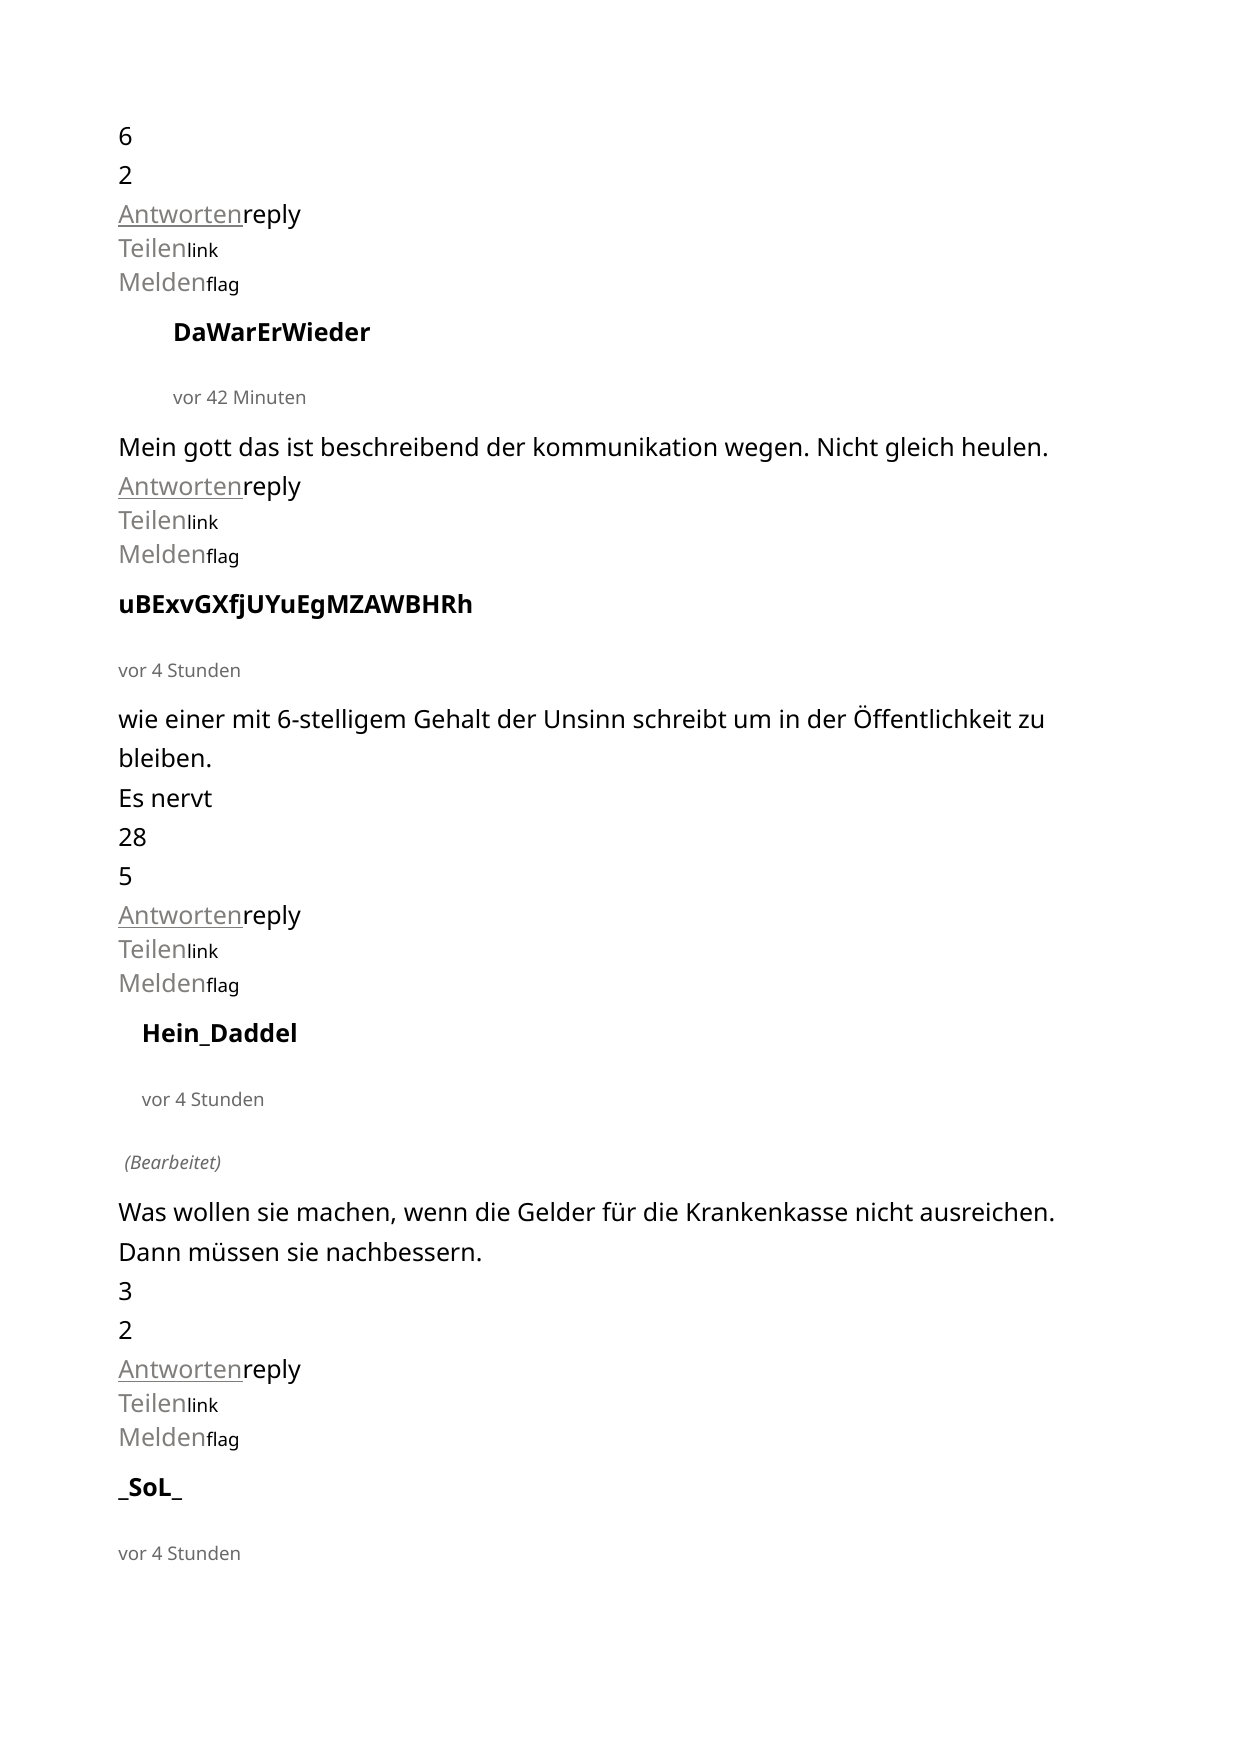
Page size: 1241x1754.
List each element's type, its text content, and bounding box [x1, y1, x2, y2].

text DaWarErWieder [173, 314, 1114, 348]
text Antwortenreply [118, 469, 1122, 503]
text 5 [118, 858, 1122, 893]
text uBExvGXfjUYuEgMZAWBHRh [118, 587, 1114, 621]
text Teilenlink [118, 932, 1122, 966]
text Antwortenreply [118, 898, 1122, 932]
text Was wollen sie machen, wenn die Gelder für die Krankenkasse nicht ausreichen. Dann müssen sie nachbessern. [118, 1195, 1122, 1268]
text 2 [118, 1313, 1122, 1347]
text (Bearbeitet) [118, 1146, 1122, 1175]
text vor 42 Minuten [173, 385, 1117, 410]
text vor 4 Stunden [142, 1086, 1117, 1111]
text Meldenflag [118, 966, 1122, 1000]
text vor 4 Stunden [118, 657, 1117, 682]
text 3 [118, 1273, 1122, 1307]
text 28 [118, 819, 1122, 853]
text Teilenlink [118, 1386, 1122, 1420]
text 6 [118, 118, 1122, 152]
text Teilenlink [118, 503, 1122, 537]
text wie einer mit 6-stelligem Gehalt der Unsinn schreibt um in der Öffentlichkeit zu bleiben. Es nervt [118, 702, 1122, 814]
text Antwortenreply [118, 1352, 1122, 1386]
text vor 4 Stunden [118, 1540, 1117, 1566]
text Meldenflag [118, 1420, 1122, 1454]
text 2 [118, 157, 1122, 191]
text _SoL_ [118, 1469, 1114, 1504]
text Hein_Daddel [142, 1016, 1114, 1049]
text Mein gott das ist beschreibend der kommunikation wegen. Nicht gleich heulen. [118, 429, 1122, 464]
text Teilenlink [118, 231, 1122, 264]
text Meldenflag [118, 537, 1122, 571]
text Antwortenreply [118, 196, 1122, 231]
text Meldenflag [118, 264, 1122, 299]
